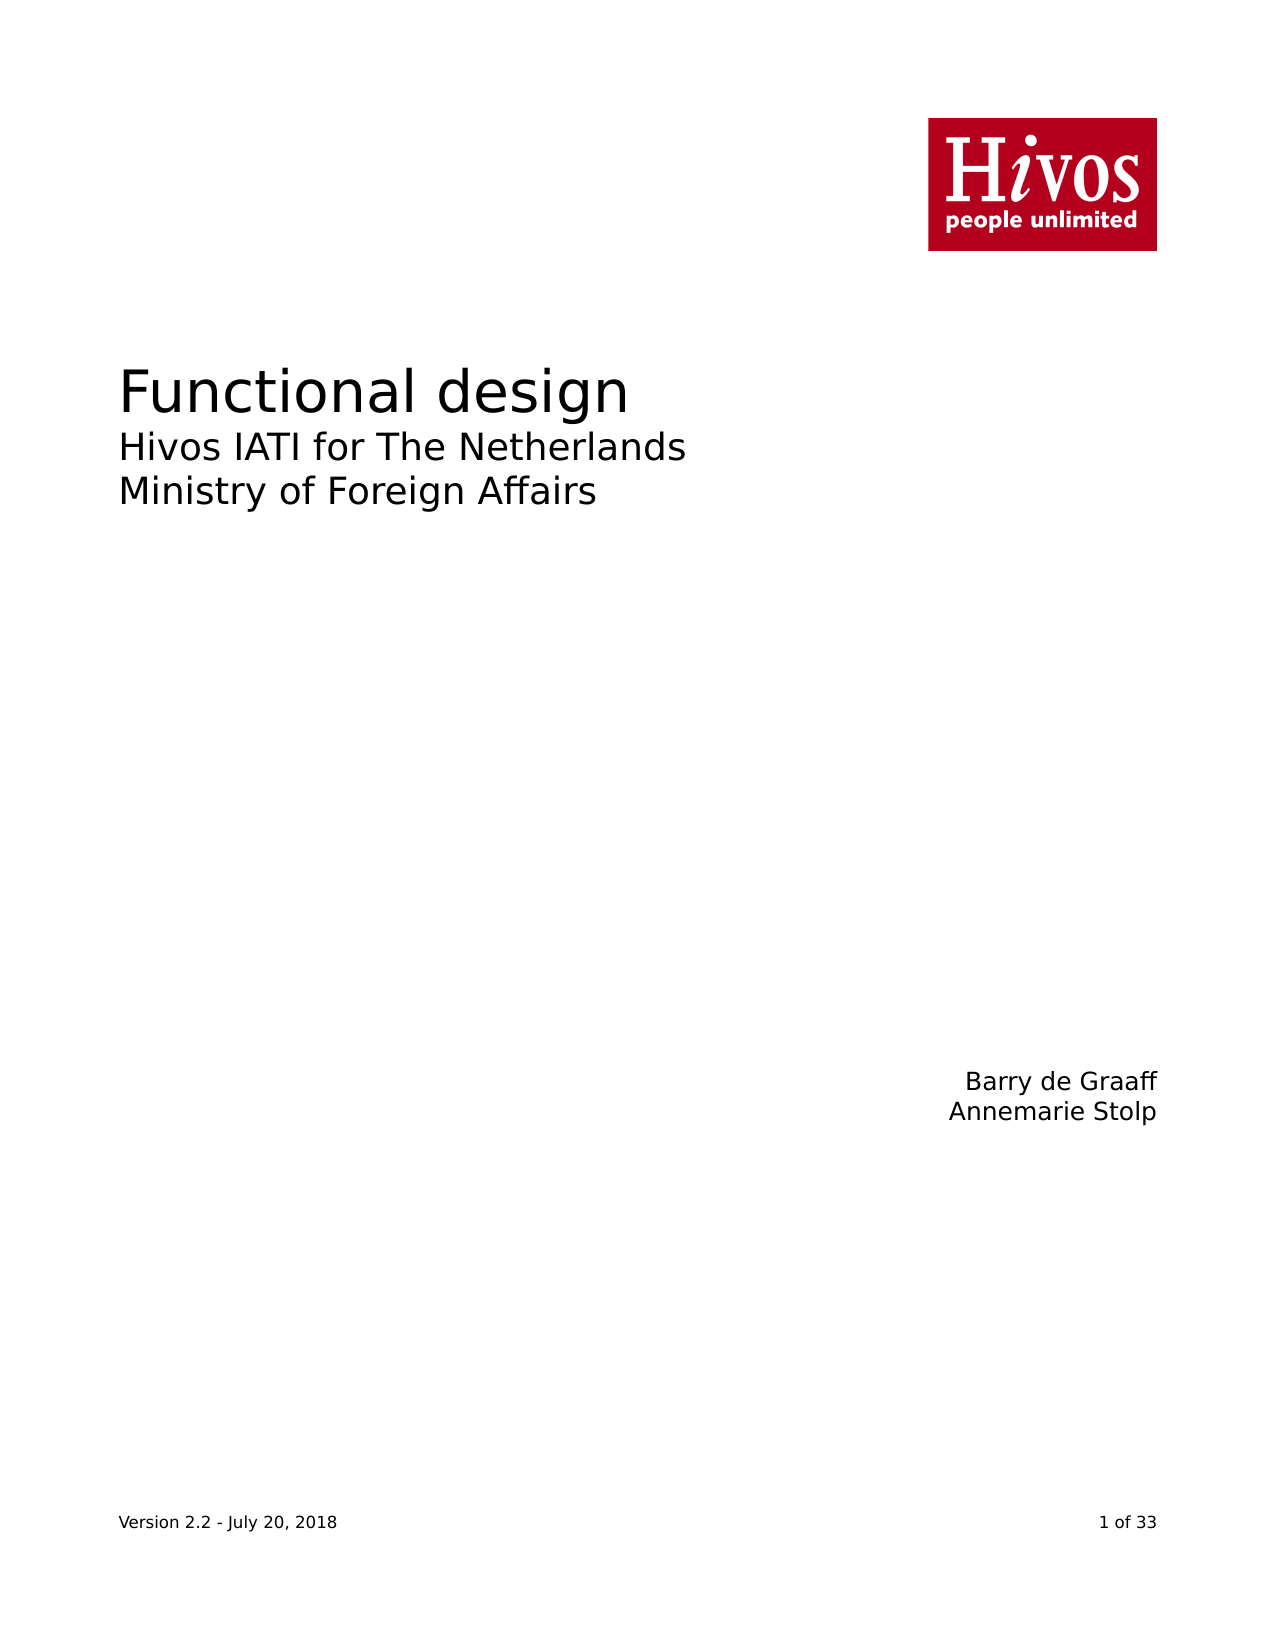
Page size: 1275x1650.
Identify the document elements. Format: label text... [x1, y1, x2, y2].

text Annemarie Stolp [118, 1097, 1157, 1126]
picture [928, 118, 1157, 251]
text Barry de Graaff [118, 1067, 1157, 1097]
text Hivos IATI for The Netherlands [118, 426, 1157, 470]
text Ministry of Foreign Affairs [118, 470, 1157, 513]
text Functional design [118, 358, 1157, 426]
